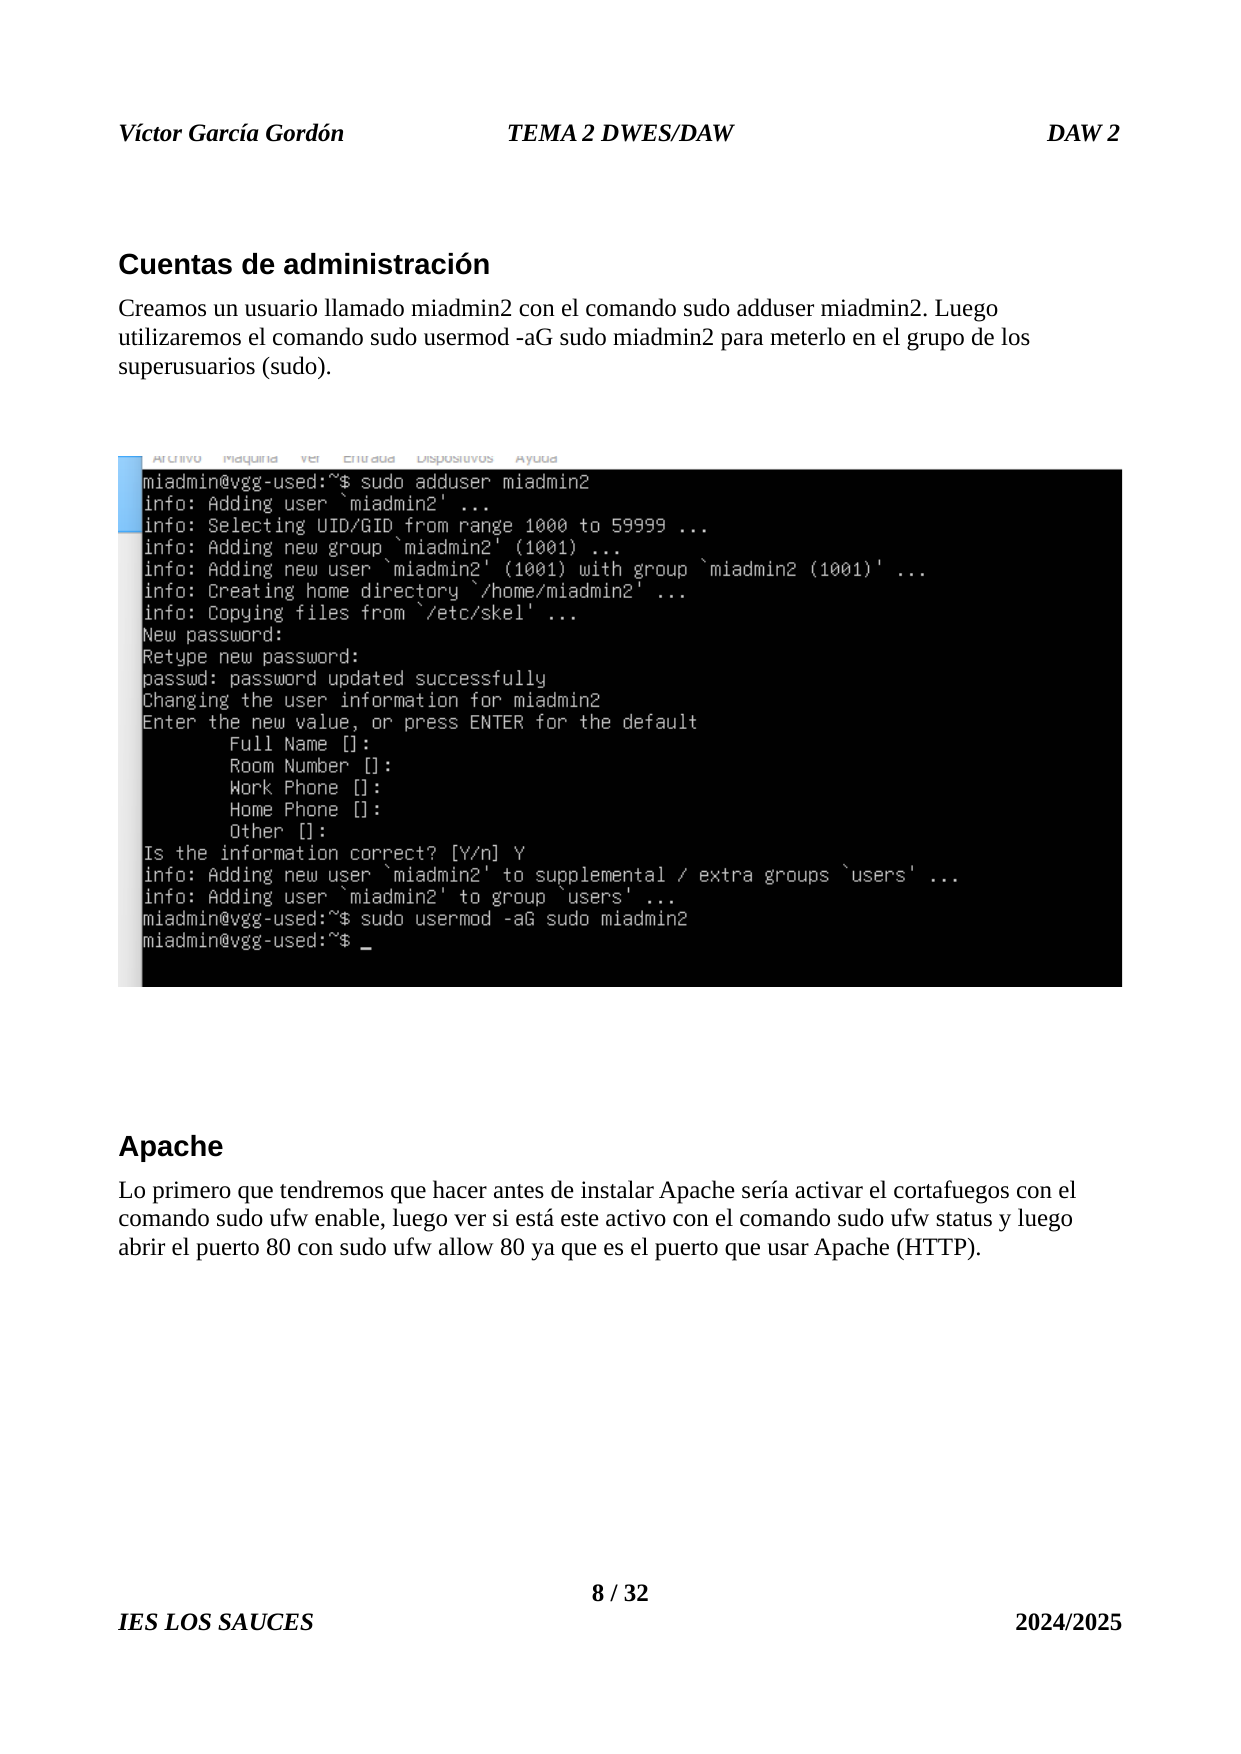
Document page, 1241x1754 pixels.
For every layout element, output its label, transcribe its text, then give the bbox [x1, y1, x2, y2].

text Lo primero que tendremos que hacer antes de instalar Apache sería activar el cortafuegos con el comando sudo ufw enable, luego ver si está este activo con el comando sudo ufw status y luego abrir el puerto 80 con sudo ufw allow 80 ya que es el puerto que usar Apache (HTTP). [118, 1175, 1122, 1261]
subtitle Apache [118, 1129, 1122, 1162]
text Creamos un usuario llamado miadmin2 con el comando sudo adduser miadmin2. Luego utilizaremos el comando sudo usermod -aG sudo miadmin2 para meterlo en el grupo de los superusuarios (sudo). [118, 293, 1122, 380]
subtitle Cuentas de administración [118, 247, 1122, 281]
picture [118, 456, 1123, 987]
